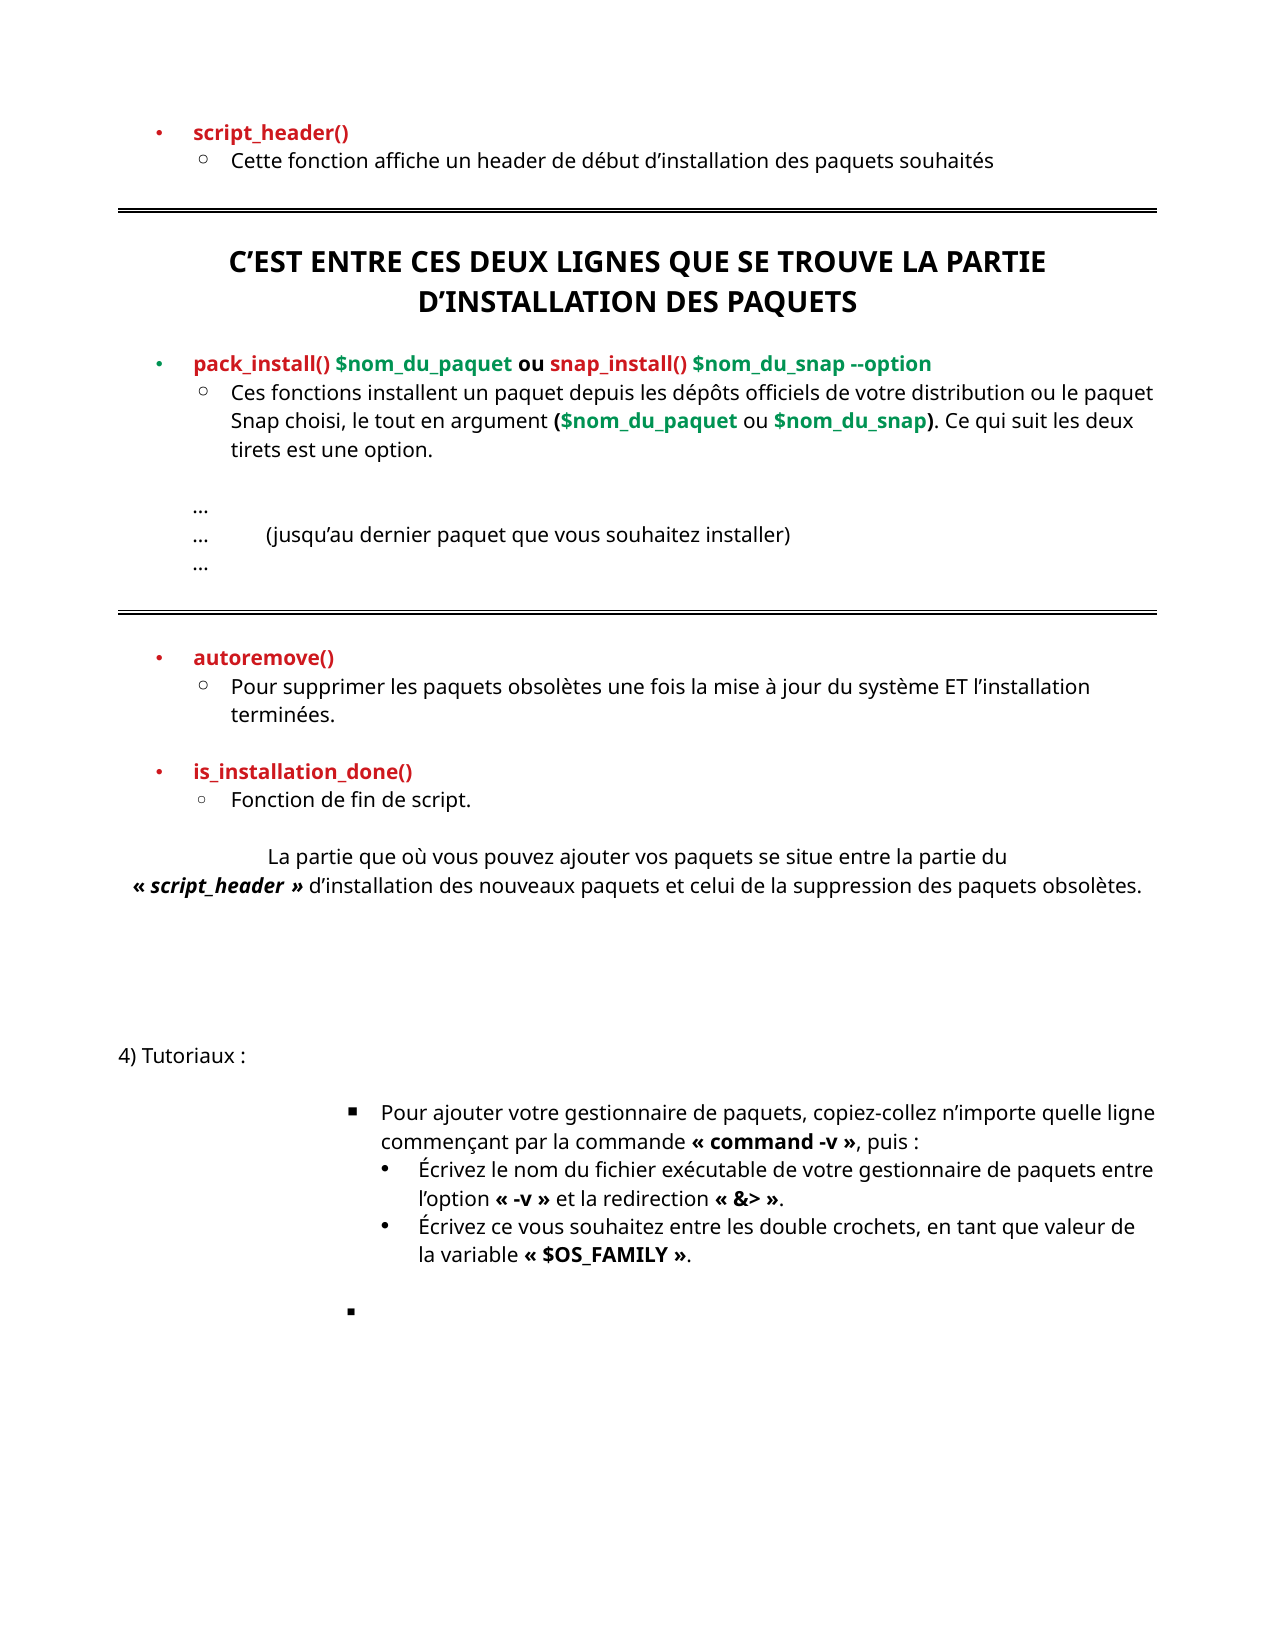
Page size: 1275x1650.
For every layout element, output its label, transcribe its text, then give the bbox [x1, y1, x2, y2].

text … [118, 492, 1157, 520]
text La partie que où vous pouvez ajouter vos paquets se situe entre la partie du « script_header » d’installation des nouveaux paquets et celui de la suppression des paquets obsolètes. [118, 842, 1157, 899]
text 4) Tutoriaux : [118, 1042, 1157, 1070]
list autoremove() [156, 643, 1157, 672]
text C’EST ENTRE CES DEUX LIGNES QUE SE TROUVE LA PARTIE D’INSTALLATION DES PAQUETS [118, 242, 1157, 321]
list Ces fonctions installent un paquet depuis les dépôts officiels de votre distribution ou le paquet Snap choisi, le tout en argument ($nom_du_paquet ou $nom_du_snap). Ce qui suit les deux tirets est une option. [193, 378, 1157, 463]
list Cette fonction affiche un header de début d’installation des paquets souhaités [193, 147, 1157, 175]
list pack_install() $nom_du_paquet ou snap_install() $nom_du_snap --option [156, 349, 1157, 378]
list Écrivez ce vous souhaitez entre les double crochets, en tant que valeur de la variable « $OS_FAMILY ». [381, 1212, 1157, 1269]
text … [118, 548, 1157, 577]
list Pour supprimer les paquets obsolètes une fois la mise à jour du système ET l’installation terminées. [193, 672, 1157, 729]
list Pour ajouter votre gestionnaire de paquets, copiez-collez n’importe quelle ligne commençant par la commande « command -v », puis : [343, 1098, 1157, 1155]
list Fonction de fin de script. [193, 786, 1157, 814]
text … (jusqu’au dernier paquet que vous souhaitez installer) [118, 520, 1157, 548]
list script_header() [156, 118, 1157, 147]
list Écrivez le nom du fichier exécutable de votre gestionnaire de paquets entre l’option « -v » et la redirection « &> ». [381, 1155, 1157, 1212]
list is_installation_done() [156, 757, 1157, 786]
